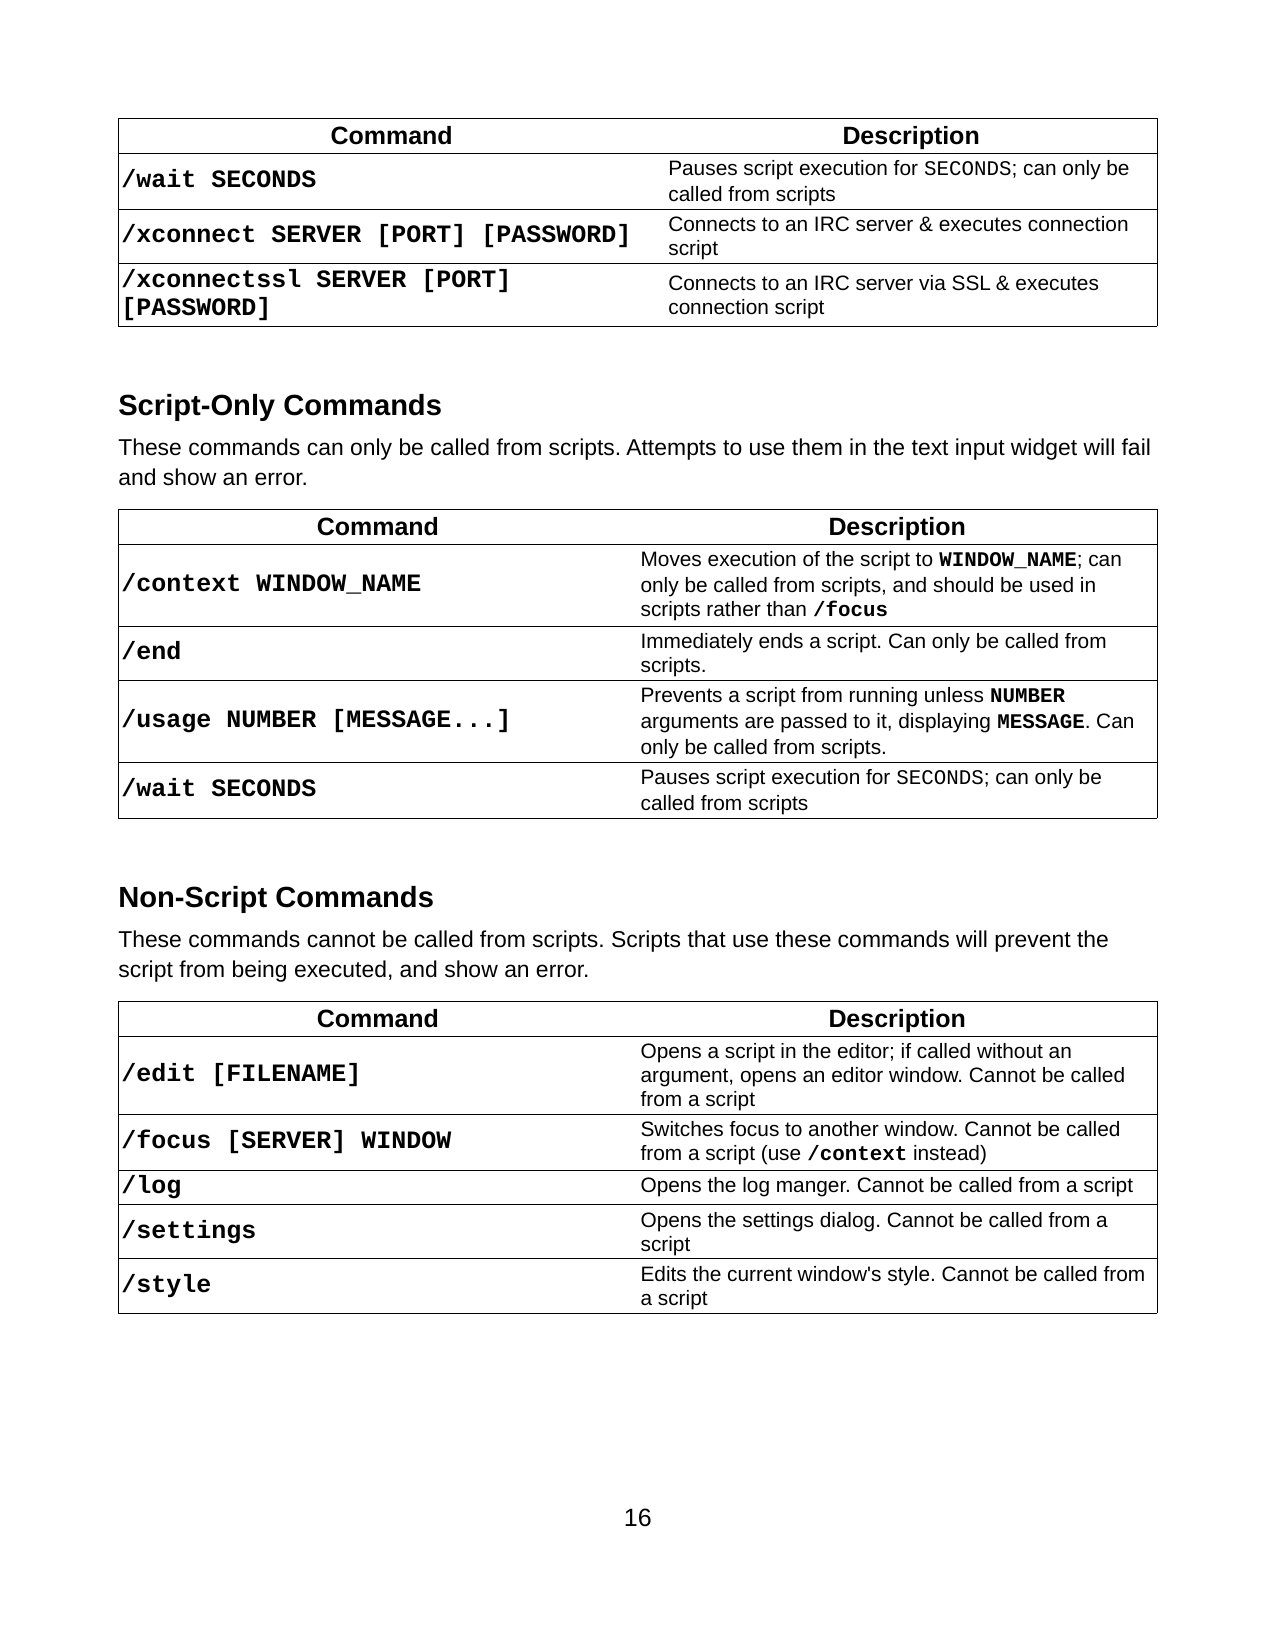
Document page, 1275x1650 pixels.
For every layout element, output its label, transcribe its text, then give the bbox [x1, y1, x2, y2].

table_cell Opens a script in the editor; if called without an argument, opens an editor window. Cannot be called from a script [638, 1037, 1157, 1114]
table_cell /xconnectssl SERVER [PORT] [PASSWORD] [119, 264, 665, 326]
table_cell Pauses script execution for SECONDS; can only be called from scripts [665, 154, 1157, 209]
table_cell Immediately ends a script. Can only be called from scripts. [638, 627, 1157, 680]
table_cell Prevents a script from running unless NUMBER arguments are passed to it, displaying MESSAGE. Can only be called from scripts. [638, 681, 1157, 762]
subtitle Script-Only Commands [118, 388, 1157, 422]
table_cell /usage NUMBER [MESSAGE...] [119, 681, 637, 762]
table_header Description [665, 119, 1157, 153]
table_header Command [119, 1002, 637, 1036]
table_cell Opens the log manger. Cannot be called from a script [638, 1171, 1157, 1204]
table_cell Pauses script execution for SECONDS; can only be called from scripts [638, 763, 1157, 818]
table_cell Edits the current window's style. Cannot be called from a script [638, 1259, 1157, 1312]
table_cell /log [119, 1171, 637, 1204]
table_cell /settings [119, 1205, 637, 1258]
table_cell /style [119, 1259, 637, 1312]
table_header Command [119, 119, 665, 153]
subtitle Non-Script Commands [118, 880, 1157, 913]
table_cell /wait SECONDS [119, 763, 637, 818]
table_cell Connects to an IRC server & executes connection script [665, 210, 1157, 263]
table_cell Switches focus to another window. Cannot be called from a script (use /context instead) [638, 1115, 1157, 1170]
table_cell /end [119, 627, 637, 680]
table_cell /focus [SERVER] WINDOW [119, 1115, 637, 1170]
table_header Description [638, 510, 1157, 544]
table_cell Connects to an IRC server via SSL & executes connection script [665, 264, 1157, 326]
table_cell /context WINDOW_NAME [119, 545, 637, 626]
table_header Command [119, 510, 637, 544]
text These commands cannot be called from scripts. Scripts that use these commands will prevent the script from being executed, and show an error. [118, 926, 1157, 982]
table_cell /wait SECONDS [119, 154, 665, 209]
table_header Description [638, 1002, 1157, 1036]
table_cell /xconnect SERVER [PORT] [PASSWORD] [119, 210, 665, 263]
table_cell /edit [FILENAME] [119, 1037, 637, 1114]
text These commands can only be called from scripts. Attempts to use them in the text input widget will fail and show an error. [118, 434, 1157, 491]
table_cell Moves execution of the script to WINDOW_NAME; can only be called from scripts, and should be used in scripts rather than /focus [638, 545, 1157, 626]
table_cell Opens the settings dialog. Cannot be called from a script [638, 1205, 1157, 1258]
